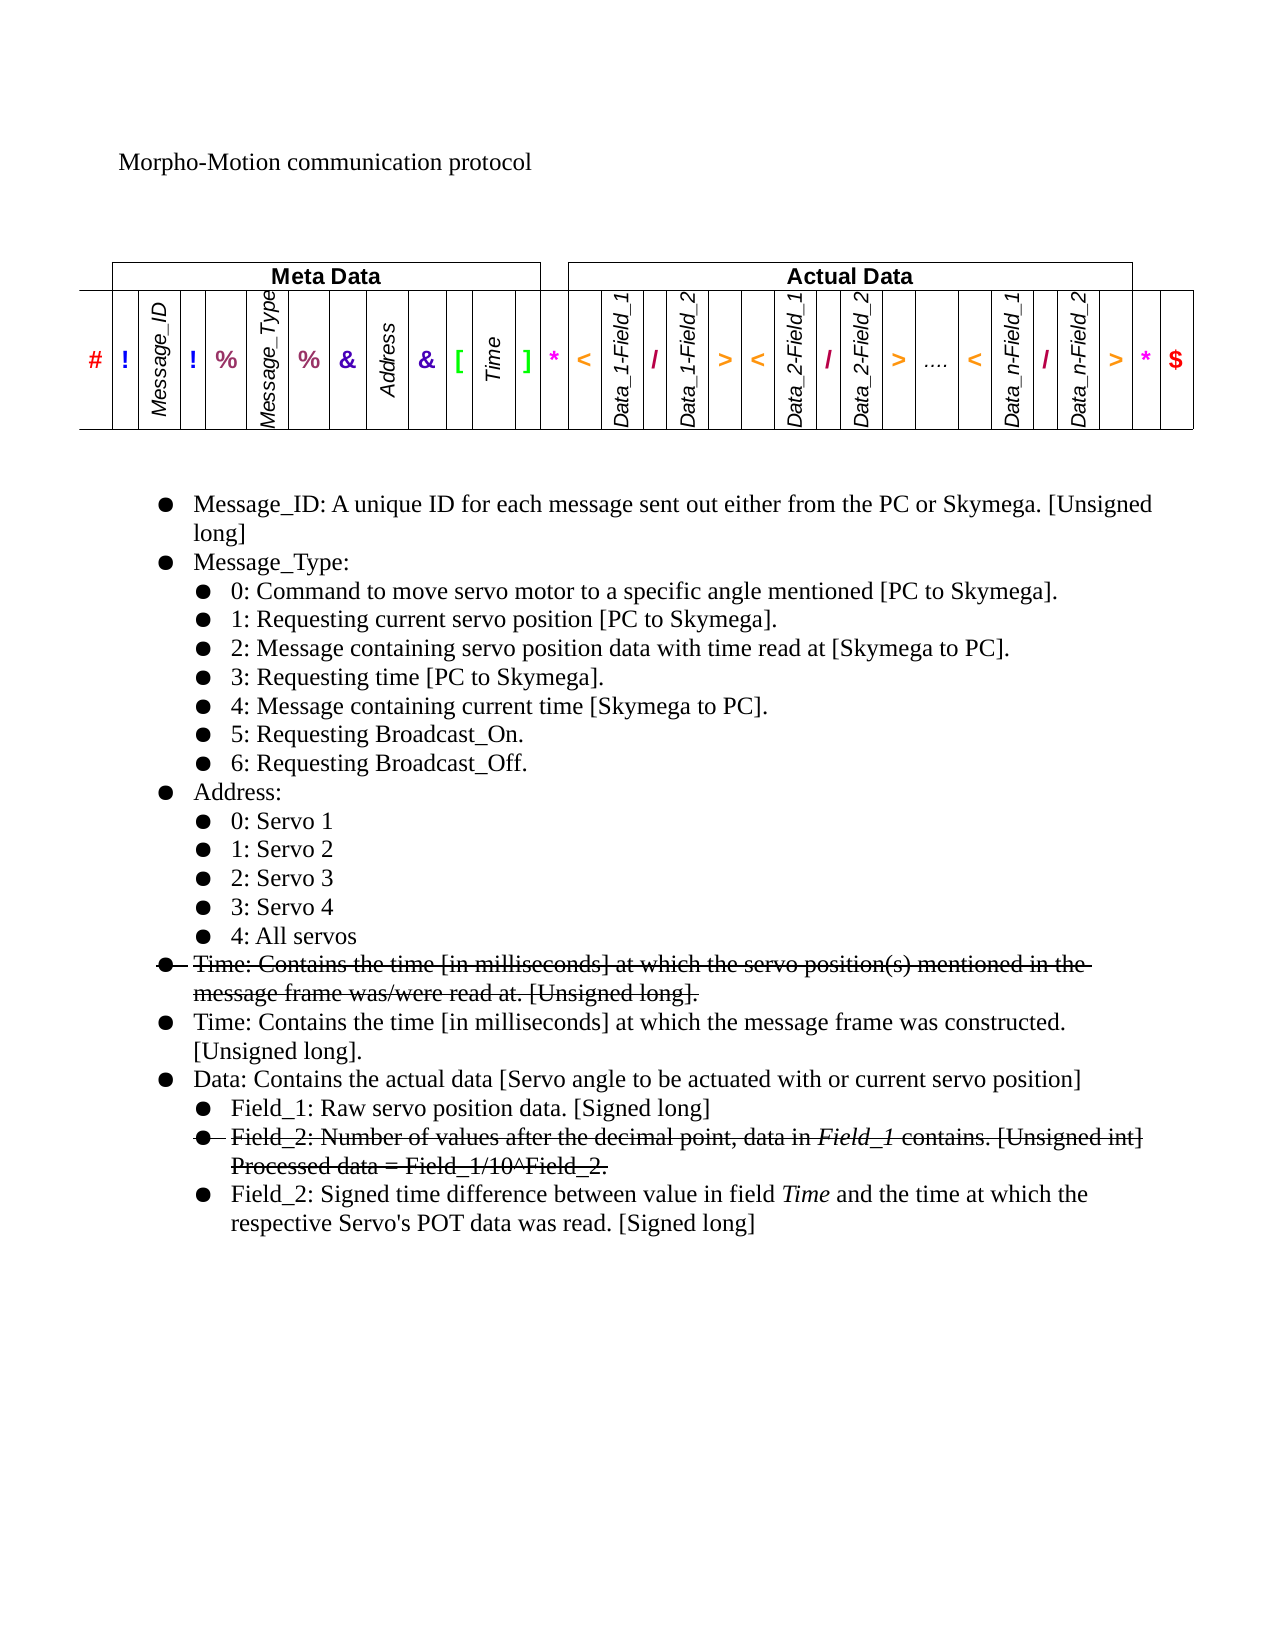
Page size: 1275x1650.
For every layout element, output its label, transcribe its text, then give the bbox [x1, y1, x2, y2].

list 4: All servos [193, 921, 1157, 949]
list 6: Requesting Broadcast_Off. [193, 748, 1157, 777]
list Field_2: Signed time difference between value in field Time and the time at which the respective Servo's POT data was read. [Signed long] [193, 1179, 1157, 1237]
list Field_1: Raw servo position data. [Signed long] [193, 1093, 1157, 1122]
list Message_Type: [156, 547, 1157, 576]
list 1: Servo 2 [193, 834, 1157, 863]
list 2: Servo 3 [193, 863, 1157, 892]
list 2: Message containing servo position data with time read at [Skymega to PC]. [193, 633, 1157, 662]
list Processed data = Field_1/10^Field_2. [193, 1151, 1157, 1179]
list Time: Contains the time [in milliseconds] at which the servo position(s) mentioned in the message frame was/were read at. [Unsigned long]. [156, 949, 1157, 1007]
list Field_2: Number of values after the decimal point, data in Field_1 contains. [Unsigned int] [193, 1122, 1157, 1151]
list 3: Requesting time [PC to Skymega]. [193, 662, 1157, 691]
list 5: Requesting Broadcast_On. [193, 719, 1157, 748]
list Time: Contains the time [in milliseconds] at which the message frame was constructed. [Unsigned long]. [156, 1007, 1157, 1064]
list 1: Requesting current servo position [PC to Skymega]. [193, 604, 1157, 633]
list 3: Servo 4 [193, 892, 1157, 921]
list 4: Message containing current time [Skymega to PC]. [193, 691, 1157, 719]
text Morpho-Motion communication protocol [118, 147, 1157, 176]
list Data: Contains the actual data [Servo angle to be actuated with or current servo position] [156, 1064, 1157, 1093]
list Message_ID: A unique ID for each message sent out either from the PC or Skymega. [Unsigned long] [156, 489, 1157, 547]
list 0: Command to move servo motor to a specific angle mentioned [PC to Skymega]. [193, 576, 1157, 604]
list Address: [156, 777, 1157, 806]
list 0: Servo 1 [193, 806, 1157, 834]
